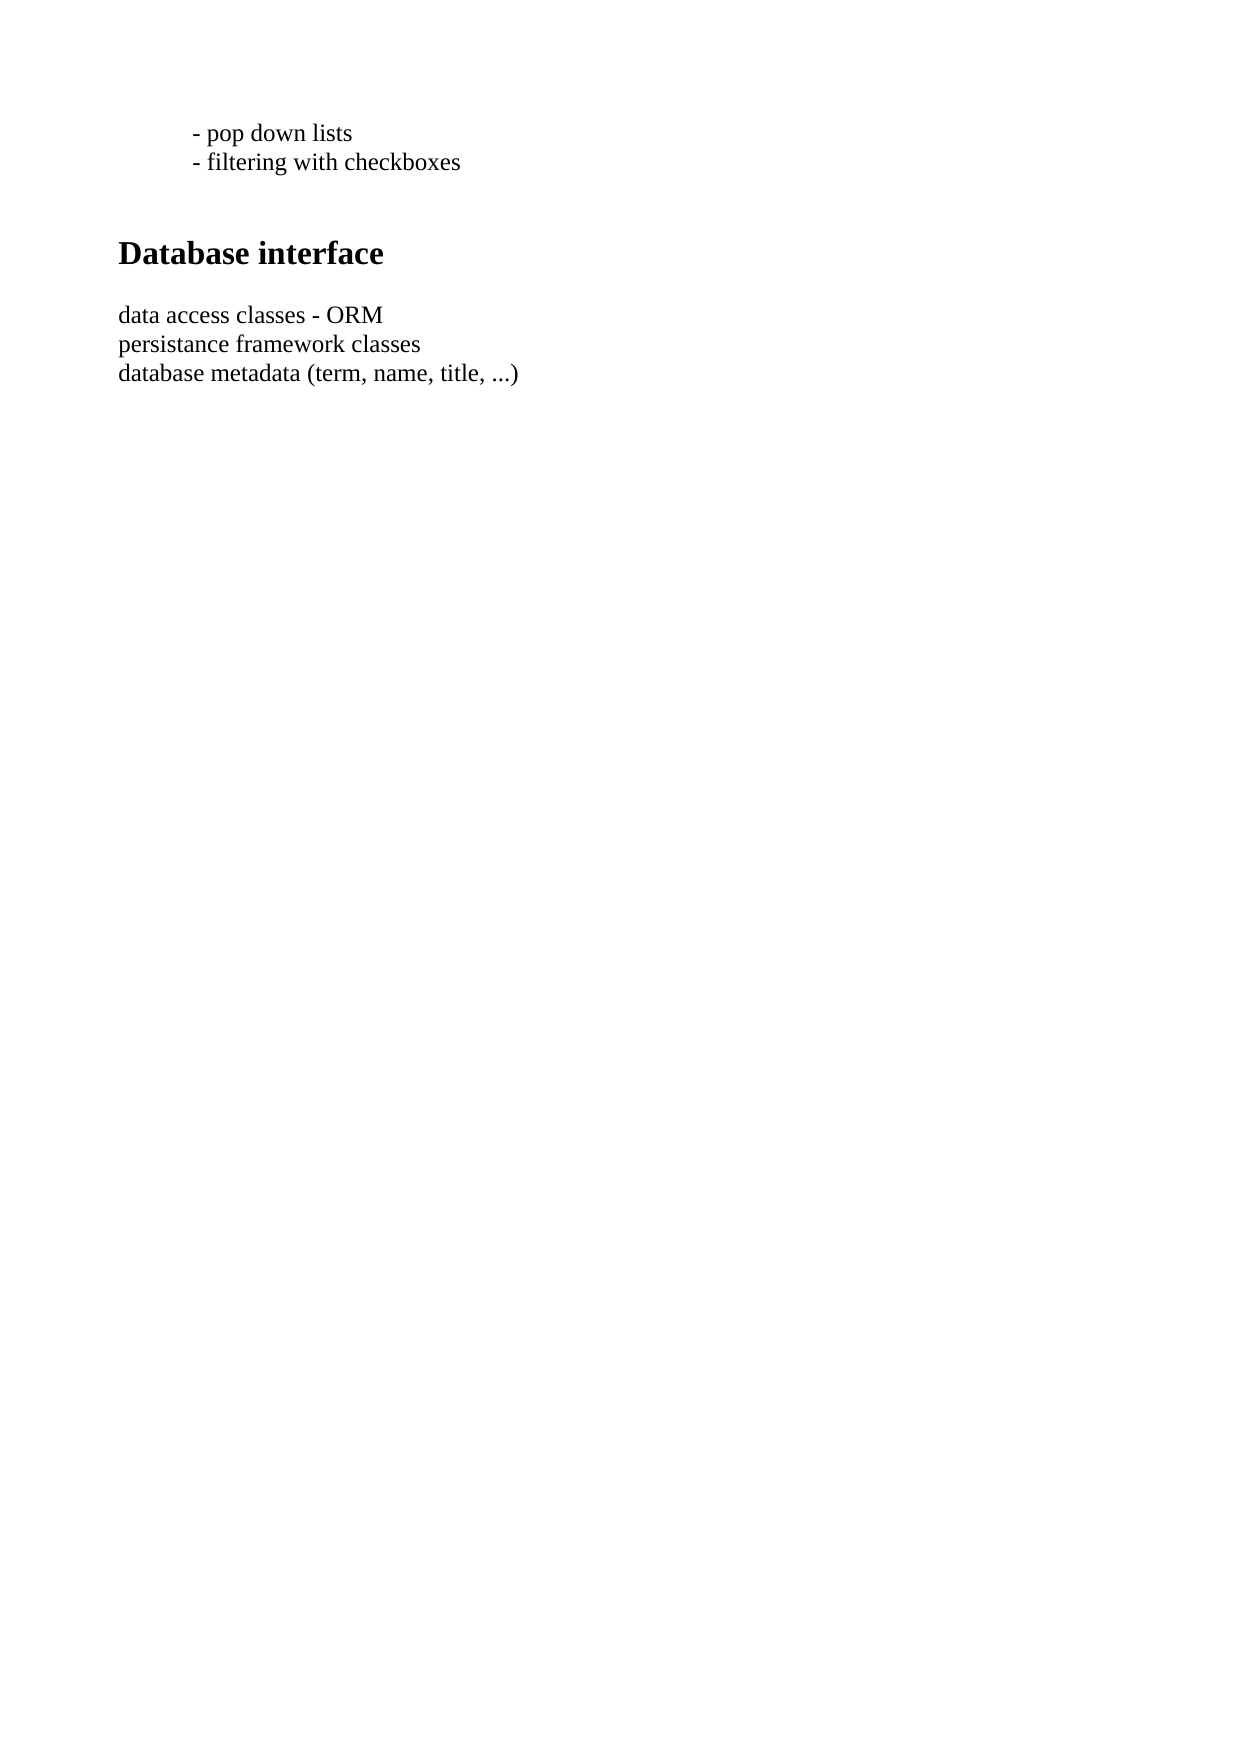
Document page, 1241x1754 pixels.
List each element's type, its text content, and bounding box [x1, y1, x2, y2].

text database metadata (term, name, title, ...) [118, 358, 1122, 386]
text persistance framework classes [118, 329, 1122, 358]
text - pop down lists [118, 118, 1122, 147]
text data access classes - ORM [118, 300, 1122, 329]
text - filtering with checkboxes [118, 147, 1122, 176]
text Database interface [118, 233, 1122, 271]
